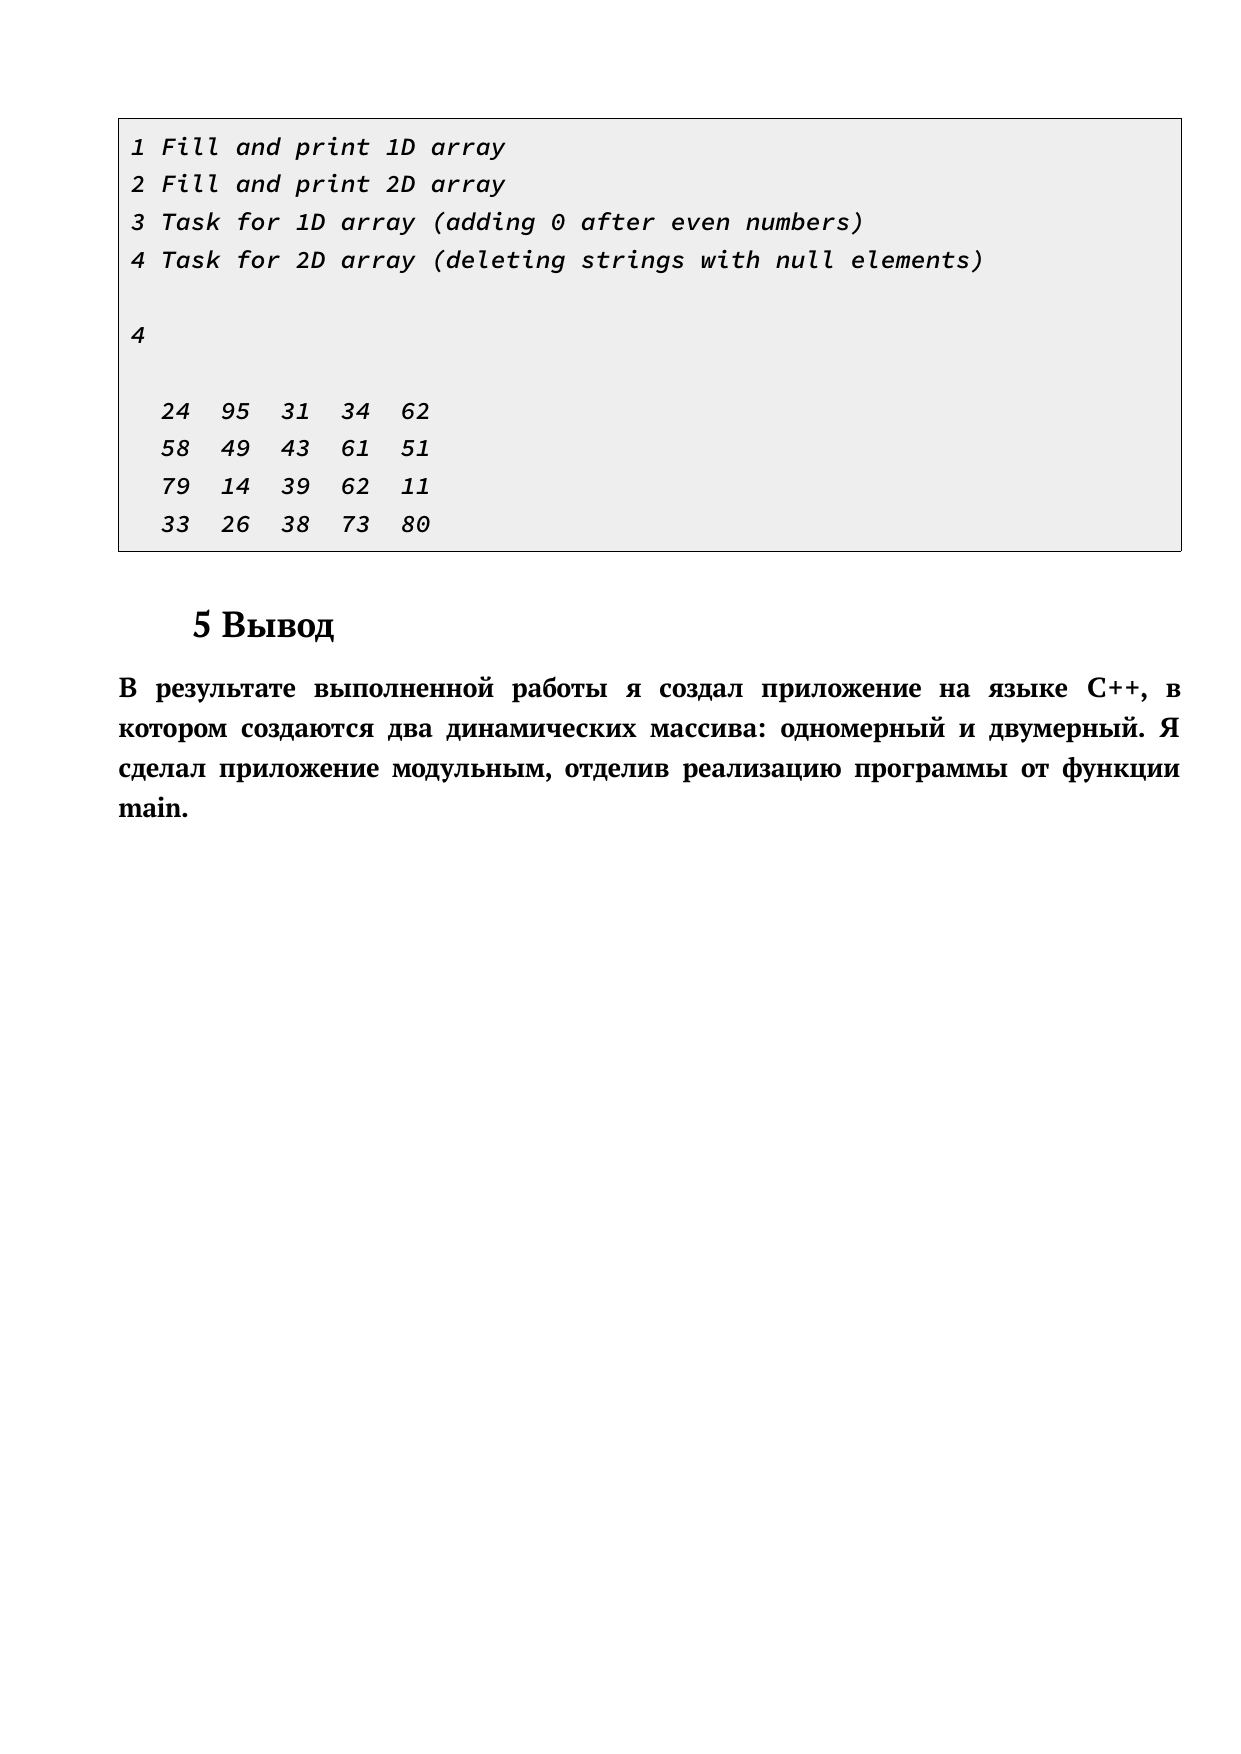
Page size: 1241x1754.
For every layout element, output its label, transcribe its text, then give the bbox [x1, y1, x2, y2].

text 58 49 43 61 51 [119, 420, 1181, 457]
text 4 Task for 2D array (deleting strings with null elements) [119, 231, 1181, 269]
text В результате выполненной работы я создал приложение на языке C++, в котором создаются два динамических массива: одномерный и двумерный. Я сделал приложение модульным, отделив реализацию программы от функции main. [118, 670, 1181, 824]
text 2 Fill and print 2D array [119, 156, 1181, 193]
text 79 14 39 62 11 [119, 457, 1181, 495]
text 33 26 38 73 80 [119, 495, 1181, 551]
subtitle 5 Вывод [192, 602, 1181, 646]
text 3 Task for 1D array (adding 0 after even numbers) [119, 193, 1181, 231]
text 24 95 31 34 62 [119, 382, 1181, 420]
text 1 Fill and print 1D array [119, 119, 1181, 156]
text 4 [119, 307, 1181, 344]
